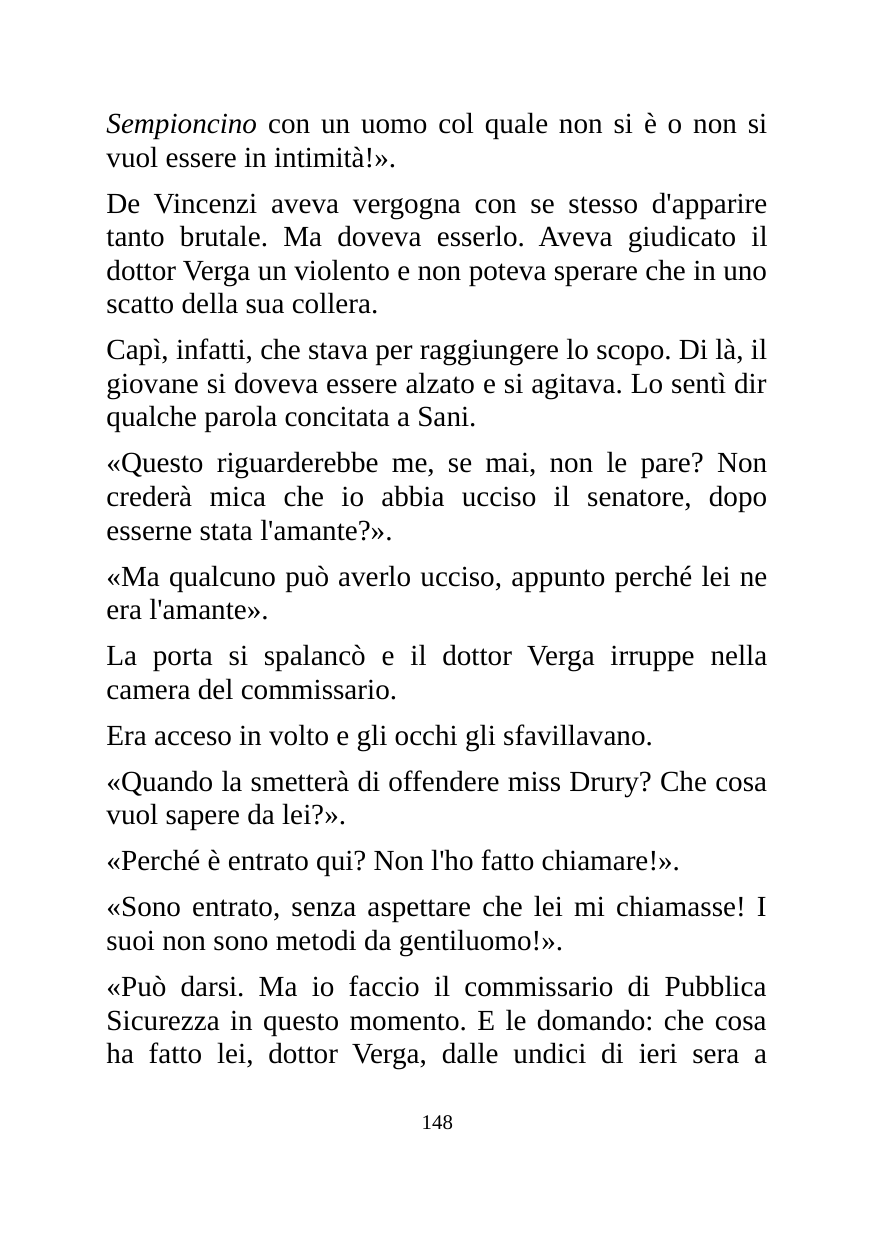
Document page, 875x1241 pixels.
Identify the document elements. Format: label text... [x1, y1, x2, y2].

text «Questo riguarderebbe me, se mai, non le pare? Non crederà mica che io abbia ucciso il senatore, dopo esserne stata l'amante?». [106, 446, 768, 546]
text Era acceso in volto e gli occhi gli sfavillavano. [106, 718, 768, 751]
text La porta si spalancò e il dottor Verga irruppe nella camera del commissario. [106, 638, 768, 705]
text «Può darsi. Ma io faccio il commissario di Pubblica Sicurezza in questo momento. E le domando: che cosa ha fatto lei, dottor Verga, dalle undici di ieri sera a [106, 969, 768, 1070]
text Sempioncino con un uomo col quale non si è o non si vuol essere in intimità!». [106, 106, 768, 173]
text Capì, infatti, che stava per raggiungere lo scopo. Di là, il giovane si doveva essere alzato e si agitava. Lo sentì dir qualche parola concitata a Sani. [106, 332, 768, 433]
text «Perché è entrato qui? Non l'ho fatto chiamare!». [106, 843, 768, 877]
text De Vincenzi aveva vergogna con se stesso d'apparire tanto brutale. Ma doveva esserlo. Aveva giudicato il dottor Verga un violento e non poteva sperare che in uno scatto della sua collera. [106, 186, 768, 320]
text «Ma qualcuno può averlo ucciso, appunto perché lei ne era l'amante». [106, 559, 768, 626]
text «Sono entrato, senza aspettare che lei mi chiamasse! I suoi non sono metodi da gentiluomo!». [106, 889, 768, 957]
text «Quando la smetterà di offendere miss Drury? Che cosa vuol sapere da lei?». [106, 764, 768, 831]
